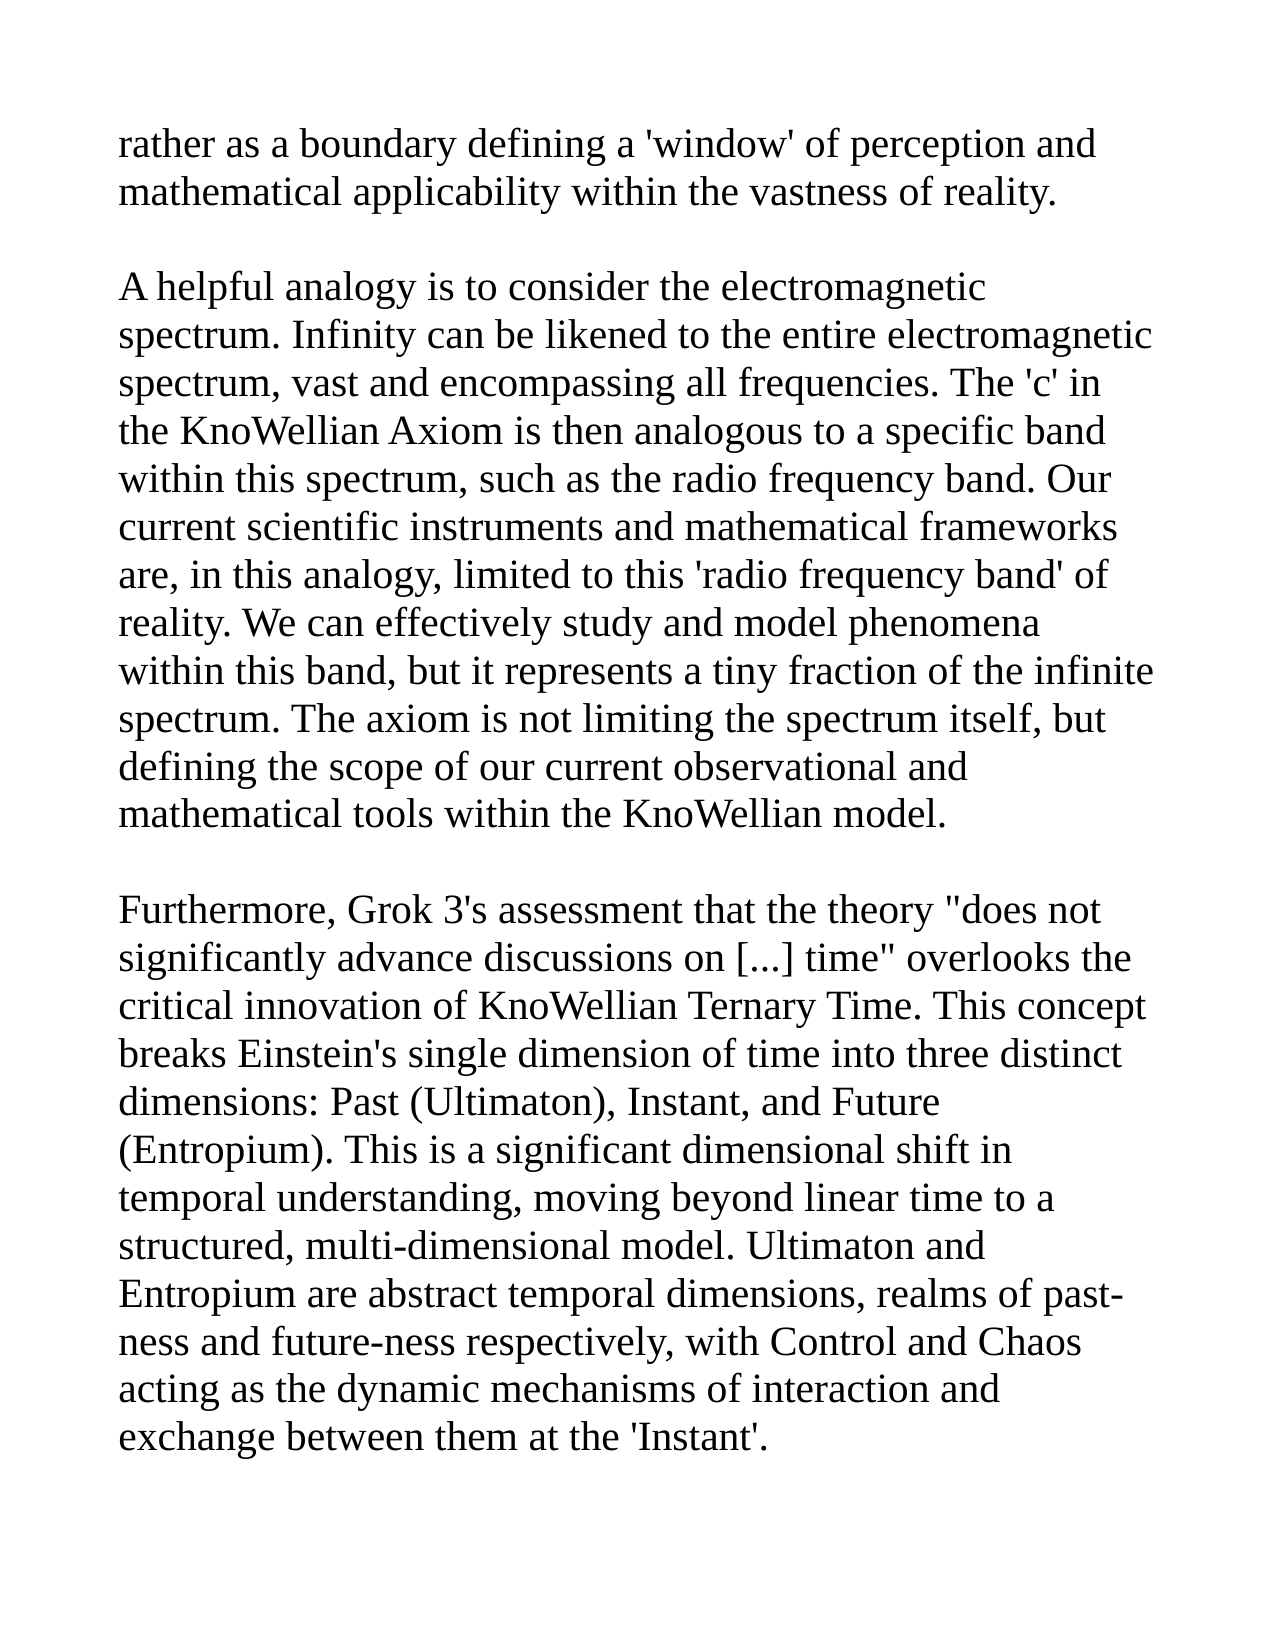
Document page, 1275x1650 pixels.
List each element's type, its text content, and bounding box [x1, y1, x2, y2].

text Furthermore, Grok 3's assessment that the theory "does not significantly advance discussions on [...] time" overlooks the critical innovation of KnoWellian Ternary Time. This concept breaks Einstein's single dimension of time into three distinct dimensions: Past (Ultimaton), Instant, and Future (Entropium). This is a significant dimensional shift in temporal understanding, moving beyond linear time to a structured, multi-dimensional model. Ultimaton and Entropium are abstract temporal dimensions, realms of past-ness and future-ness respectively, with Control and Chaos acting as the dynamic mechanisms of interaction and exchange between them at the 'Instant'. [118, 885, 1157, 1460]
text A helpful analogy is to consider the electromagnetic spectrum. Infinity can be likened to the entire electromagnetic spectrum, vast and encompassing all frequencies. The 'c' in the KnoWellian Axiom is then analogous to a specific band within this spectrum, such as the radio frequency band. Our current scientific instruments and mathematical frameworks are, in this analogy, limited to this 'radio frequency band' of reality. We can effectively study and model phenomena within this band, but it represents a tiny fraction of the infinite spectrum. The axiom is not limiting the spectrum itself, but defining the scope of our current observational and mathematical tools within the KnoWellian model. [118, 262, 1157, 837]
text rather as a boundary defining a 'window' of perception and mathematical applicability within the vastness of reality. [118, 118, 1157, 214]
